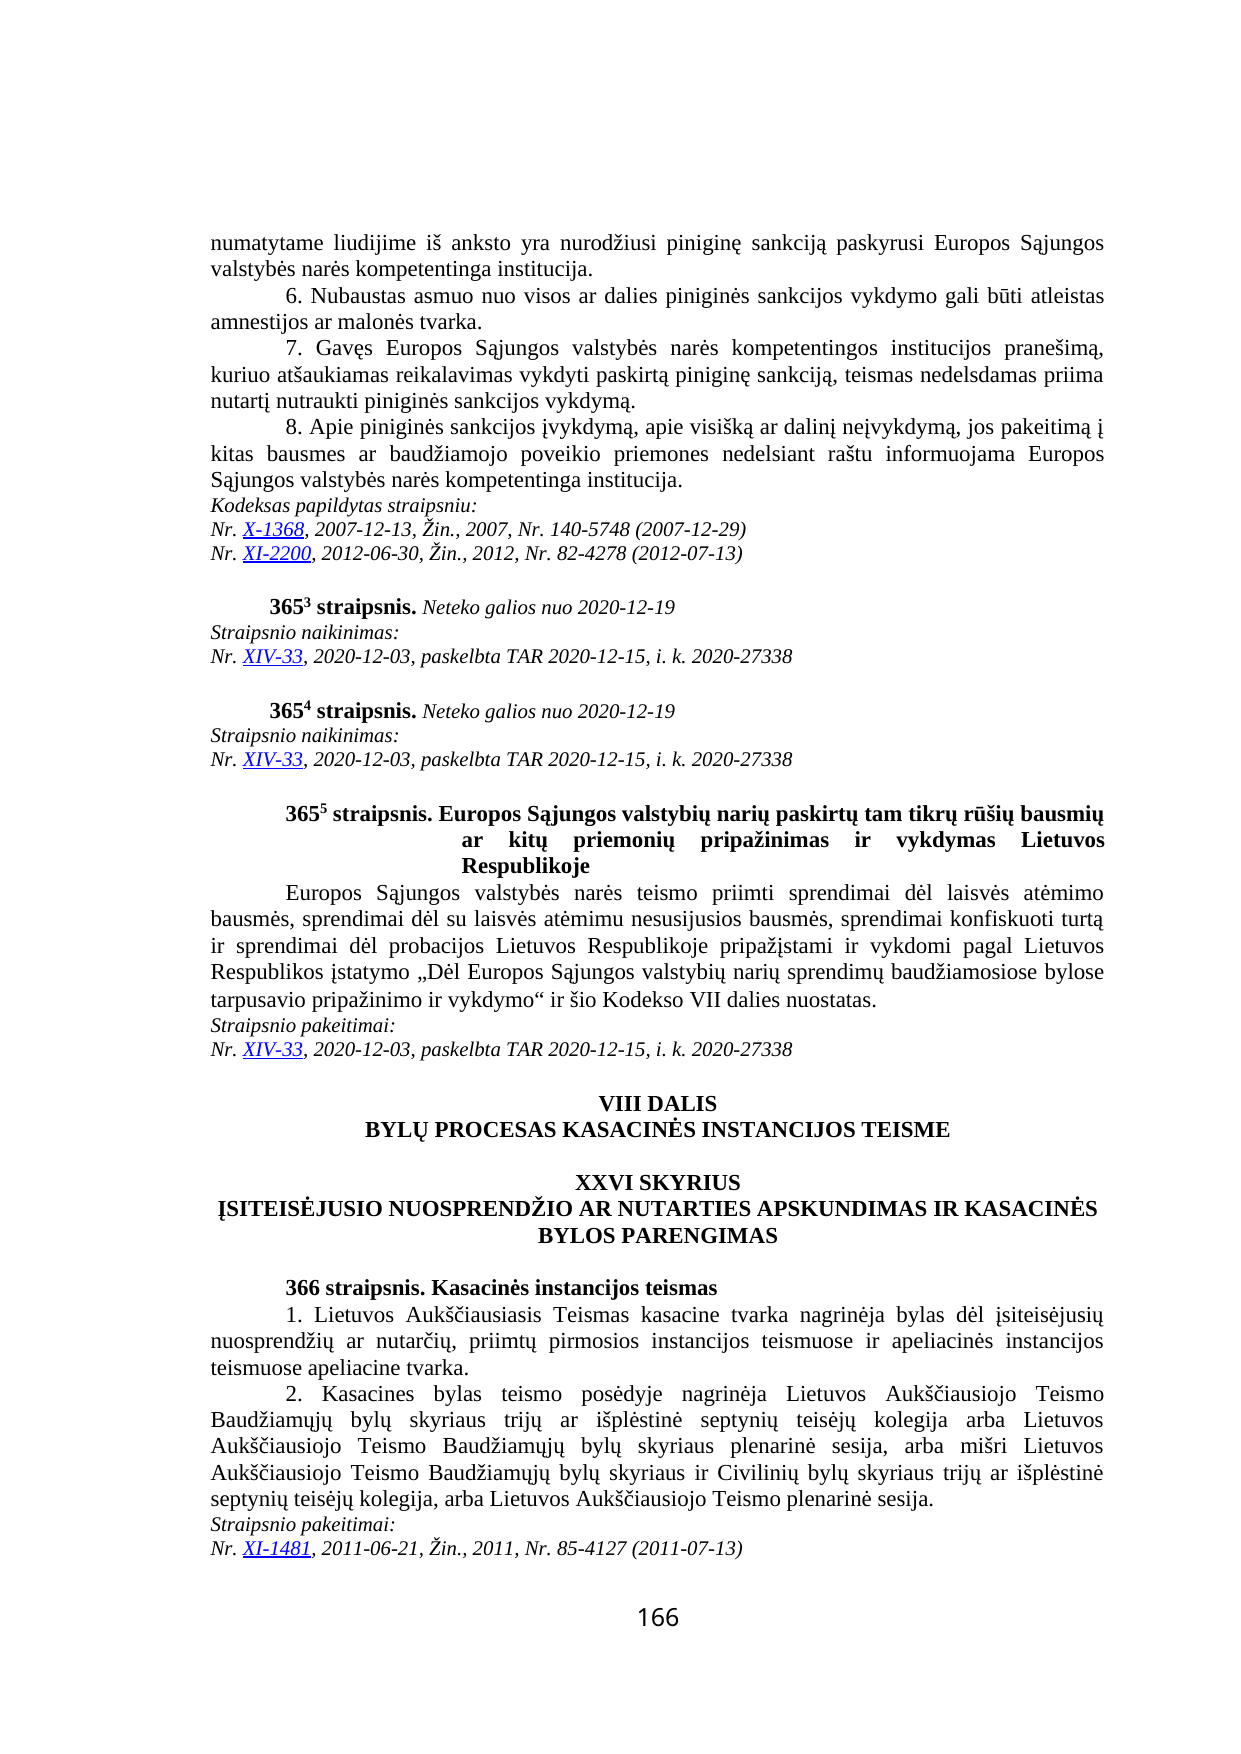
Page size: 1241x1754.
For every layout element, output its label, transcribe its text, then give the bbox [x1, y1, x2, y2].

text Straipsnio naikinimas: [210, 723, 1105, 747]
text 1. Lietuvos Aukščiausiasis Teismas kasacine tvarka nagrinėja bylas dėl įsiteisėjusių nuosprendžių ar nutarčių, priimtų pirmosios instancijos teismuose ir apeliacinės instancijos teismuose apeliacine tvarka. [210, 1301, 1105, 1380]
text Straipsnio pakeitimai: [210, 1512, 1105, 1536]
text numatytame liudijime iš anksto yra nurodžiusi piniginę sankciją paskyrusi Europos Sąjungos valstybės narės kompetentinga institucija. [210, 229, 1105, 282]
text 3653 straipsnis. Neteko galios nuo 2020-12-19 [210, 593, 1105, 620]
text Įsiteisėjusio nuosprendžio ar nutarties apskundimas ir kasacinės bylos parengimas [210, 1195, 1105, 1248]
text Nr. XI-1481, 2011-06-21, Žin., 2011, Nr. 85-4127 (2011-07-13) [210, 1536, 1105, 1560]
text Nr. XIV-33, 2020-12-03, paskelbta TAR 2020-12-15, i. k. 2020-27338 [210, 1037, 1105, 1061]
text Bylų procesas kasacinės instancijos teisme [210, 1116, 1105, 1143]
text 366 straipsnis. Kasacinės instancijos teismas [210, 1274, 1105, 1301]
text 8. Apie piniginės sankcijos įvykdymą, apie visišką ar dalinį neįvykdymą, jos pakeitimą į kitas bausmes ar baudžiamojo poveikio priemones nedelsiant raštu informuojama Europos Sąjungos valstybės narės kompetentinga institucija. [210, 413, 1105, 492]
text 7. Gavęs Europos Sąjungos valstybės narės kompetentingos institucijos pranešimą, kuriuo atšaukiamas reikalavimas vykdyti paskirtą piniginę sankciją, teismas nedelsdamas priima nutartį nutraukti piniginės sankcijos vykdymą. [210, 334, 1105, 413]
text Nr. X-1368, 2007-12-13, Žin., 2007, Nr. 140-5748 (2007-12-29) [210, 517, 1105, 541]
text Nr. XIV-33, 2020-12-03, paskelbta TAR 2020-12-15, i. k. 2020-27338 [210, 747, 1105, 771]
text Kodeksas papildytas straipsniu: [210, 492, 1105, 517]
subtitle XXVI skyrius [210, 1169, 1105, 1195]
text Straipsnio naikinimas: [210, 620, 1105, 644]
text Nr. XIV-33, 2020-12-03, paskelbta TAR 2020-12-15, i. k. 2020-27338 [210, 644, 1105, 668]
text 2. Kasacines bylas teismo posėdyje nagrinėja Lietuvos Aukščiausiojo Teismo Baudžiamųjų bylų skyriaus trijų ar išplėstinė septynių teisėjų kolegija arba Lietuvos Aukščiausiojo Teismo Baudžiamųjų bylų skyriaus plenarinė sesija, arba mišri Lietuvos Aukščiausiojo Teismo Baudžiamųjų bylų skyriaus ir Civilinių bylų skyriaus trijų ar išplėstinė septynių teisėjų kolegija, arba Lietuvos Aukščiausiojo Teismo plenarinė sesija. [210, 1380, 1105, 1512]
text 6. Nubaustas asmuo nuo visos ar dalies piniginės sankcijos vykdymo gali būti atleistas amnestijos ar malonės tvarka. [210, 282, 1105, 334]
text Europos Sąjungos valstybės narės teismo priimti sprendimai dėl laisvės atėmimo bausmės, sprendimai dėl su laisvės atėmimu nesusijusios bausmės, sprendimai konfiskuoti turtą ir sprendimai dėl probacijos Lietuvos Respublikoje pripažįstami ir vykdomi pagal Lietuvos Respublikos įstatymo „Dėl Europos Sąjungos valstybių narių sprendimų baudžiamosiose bylose tarpusavio pripažinimo ir vykdymo“ ir šio Kodekso VII dalies nuostatas. [210, 879, 1105, 1013]
text Straipsnio pakeitimai: [210, 1013, 1105, 1037]
text 3654 straipsnis. Neteko galios nuo 2020-12-19 [210, 697, 1105, 723]
subtitle VIII dalis [210, 1090, 1105, 1116]
text Nr. XI-2200, 2012-06-30, Žin., 2012, Nr. 82-4278 (2012-07-13) [210, 541, 1105, 565]
text 3655 straipsnis. Europos Sąjungos valstybių narių paskirtų tam tikrų rūšių bausmių ar kitų priemonių pripažinimas ir vykdymas Lietuvos Respublikoje [285, 800, 1105, 879]
